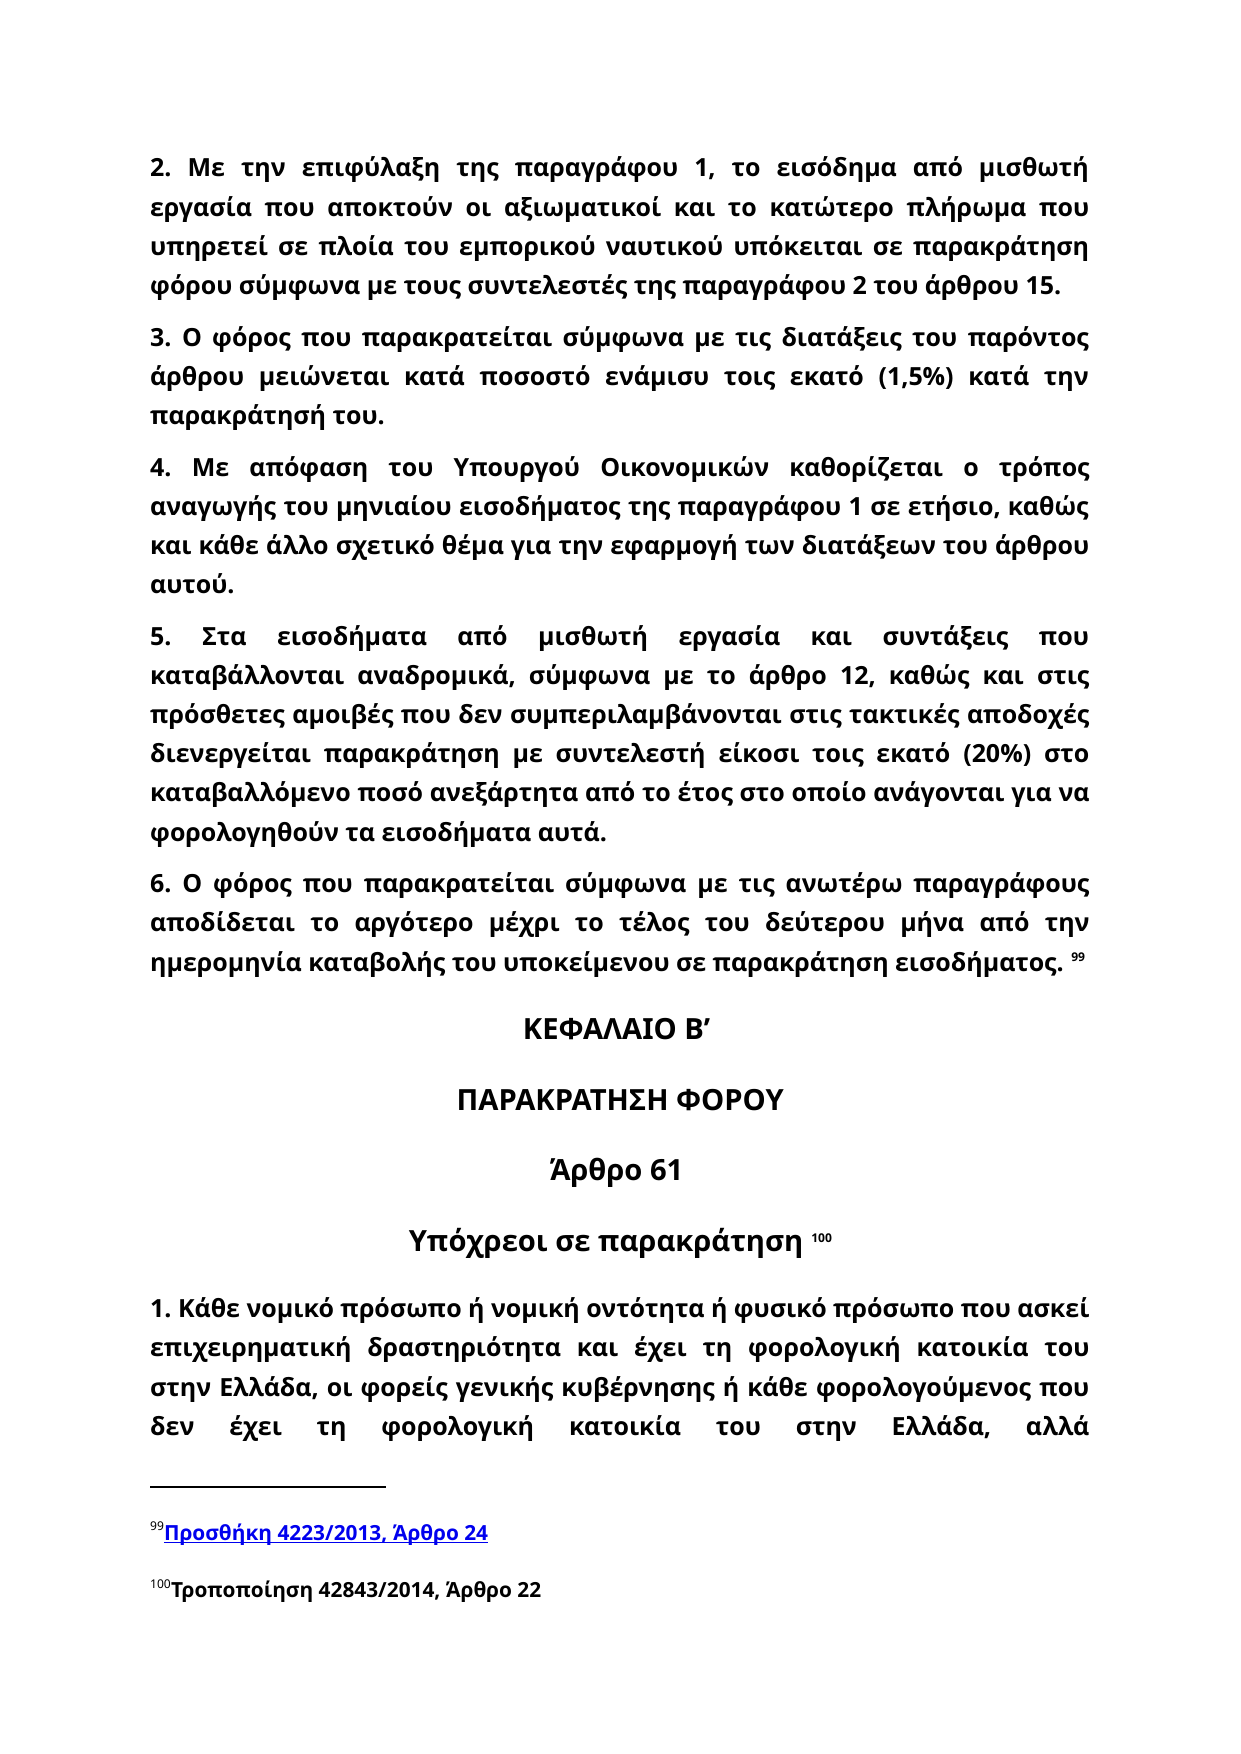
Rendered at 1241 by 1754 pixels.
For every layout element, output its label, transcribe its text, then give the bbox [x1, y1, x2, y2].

text 4. Με απόφαση του Υπουργού Οικονομικών καθορίζεται ο τρόπος αναγωγής του μηνιαίου εισοδήματος της παραγράφου 1 σε ετήσιο, καθώς και κάθε άλλο σχετικό θέμα για την εφαρμογή των διατάξεων του άρθρου αυτού. [150, 449, 1090, 601]
text 1. Κάθε νομικό πρόσωπο ή νομική οντότητα ή φυσικό πρόσωπο που ασκεί επιχειρηματική δραστηριότητα και έχει τη φορολογική κατοικία του στην Ελλάδα, οι φορείς γενικής κυβέρνησης ή κάθε φορολογούμενος που δεν έχει τη φορολογική κατοικία του στην Ελλάδα, αλλά [150, 1291, 1090, 1442]
text 5. Στα εισοδήματα από μισθωτή εργασία και συντάξεις που καταβάλλονται αναδρομικά, σύμφωνα με το άρθρο 12, καθώς και στις πρόσθετες αμοιβές που δεν συμπεριλαμβάνονται στις τακτικές αποδοχές διενεργείται παρακράτηση με συντελεστή είκοσι τοις εκατό (20%) στο καταβαλλόμενο ποσό ανεξάρτητα από το έτος στο οποίο ανάγονται για να φορολογηθούν τα εισοδήματα αυτά. [150, 618, 1090, 848]
text 3. Ο φόρος που παρακρατείται σύμφωνα με τις διατάξεις του παρόντος άρθρου μειώνεται κατά ποσοστό ενάμισυ τοις εκατό (1,5%) κατά την παρακράτησή του. [150, 319, 1090, 432]
text 2. Με την επιφύλαξη της παραγράφου 1, το εισόδημα από μισθωτή εργασία που αποκτούν οι αξιωματικοί και το κατώτερο πλήρωμα που υπηρετεί σε πλοία του εμπορικού ναυτικού υπόκειται σε παρακράτηση φόρου σύμφωνα με τους συντελεστές της παραγράφου 2 του άρθρου 15. [150, 150, 1090, 302]
subtitle ΠΑΡΑΚΡΑΤΗΣΗ ΦΟΡΟΥ [150, 1079, 1090, 1119]
subtitle Υπόχρεοι σε παρακράτηση [150, 1220, 1090, 1260]
text 6. Ο φόρος που παρακρατείται σύμφωνα με τις ανωτέρω παραγράφους αποδίδεται το αργότερο μέχρι το τέλος του δεύτερου μήνα από την ημερομηνία καταβολής του υποκείμενου σε παρακράτηση εισοδήματος. [150, 866, 1090, 978]
subtitle ΚΕΦΑΛΑΙΟ Β’ [150, 1008, 1090, 1048]
text Προσθήκη 4223/2013, Άρθρο 24 [150, 1518, 1090, 1546]
text Τροποποίηση 42843/2014, Άρθρο 22 [150, 1576, 1090, 1604]
subtitle Άρθρο 61 [150, 1149, 1090, 1189]
